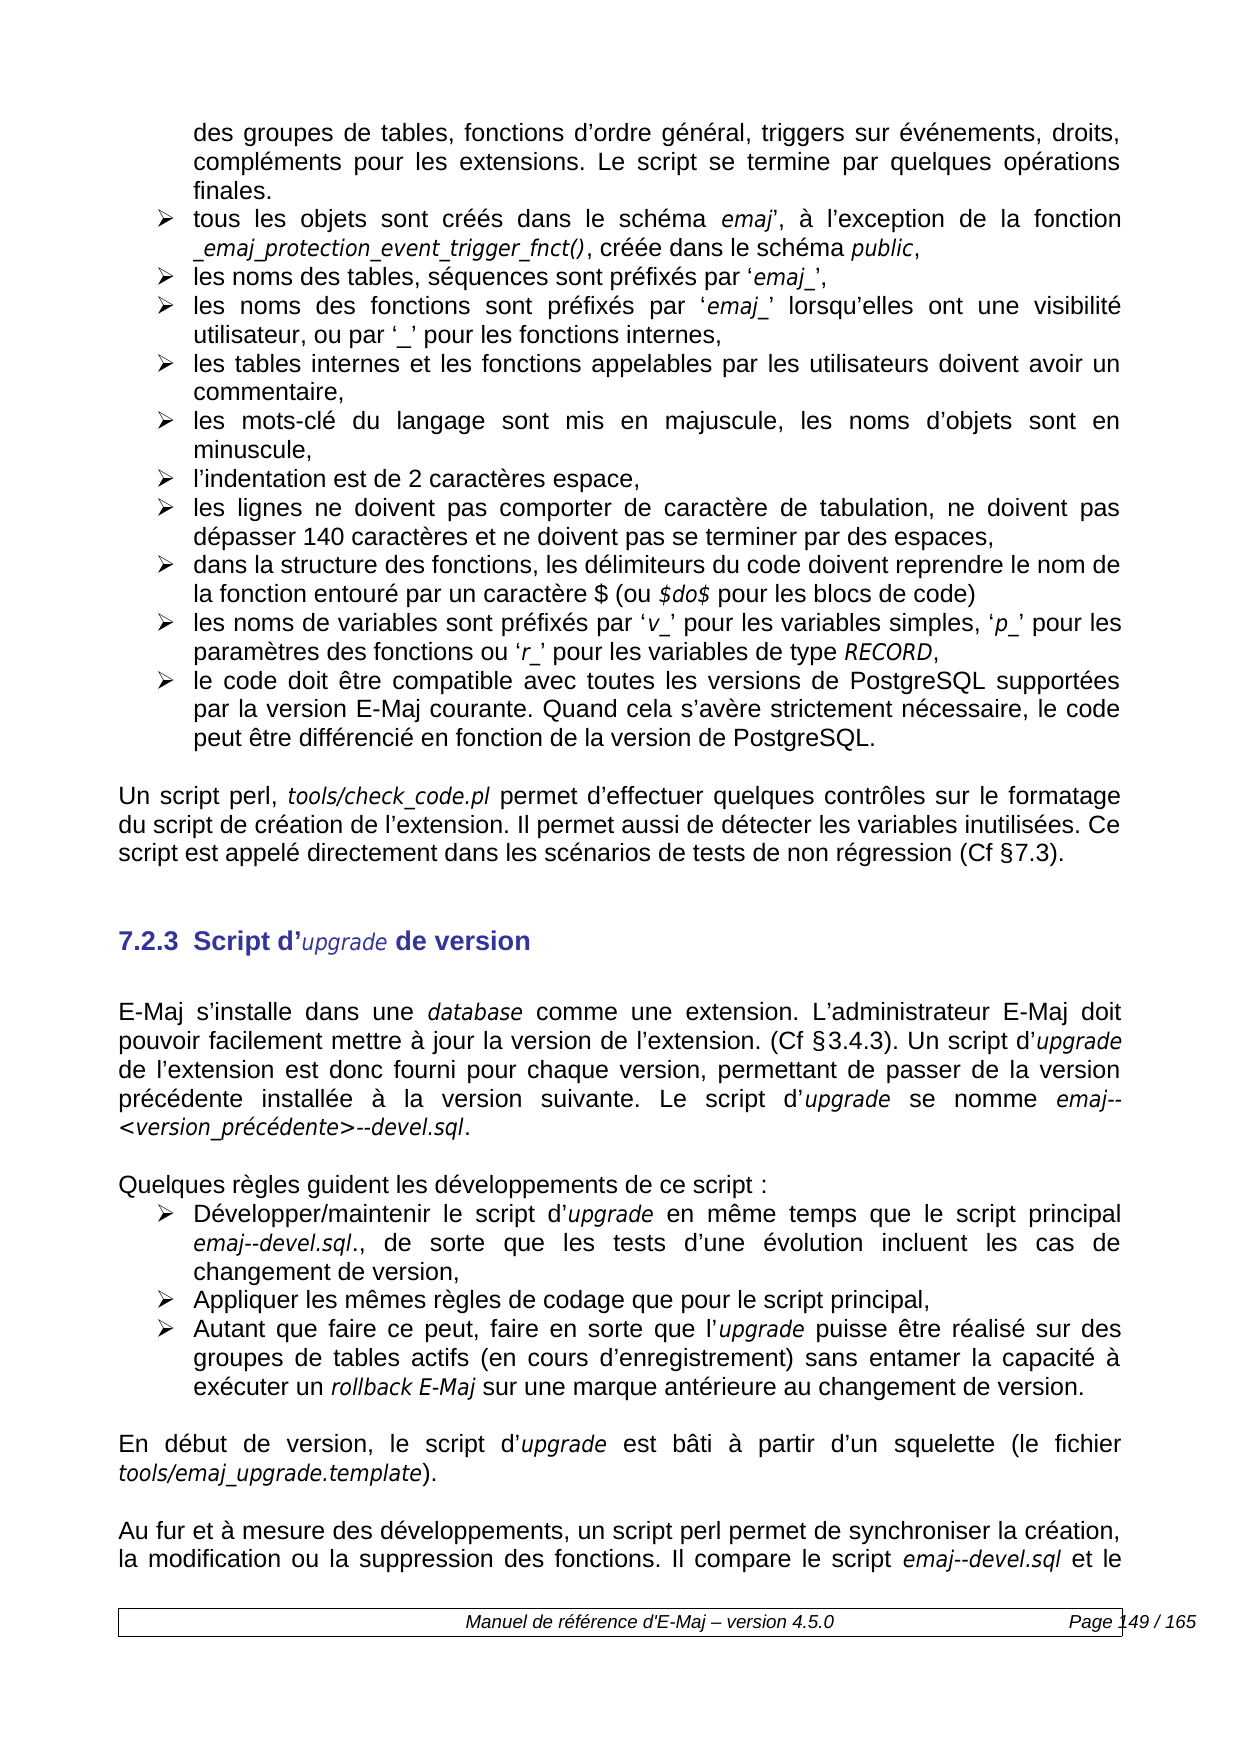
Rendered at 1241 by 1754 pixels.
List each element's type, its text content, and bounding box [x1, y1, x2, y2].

list tous les objets sont créés dans le schéma emaj’, à l’exception de la fonction _emaj_protection_event_trigger_fnct(), créée dans le schéma public, [156, 204, 1122, 262]
text E-Maj s’installe dans une database comme une extension. L’administrateur E-Maj doit pouvoir facilement mettre à jour la version de l’extension. (Cf §3.4.3). Un script d’upgrade de l’extension est donc fourni pour chaque version, permettant de passer de la version précédente installée à la version suivante. Le script d’upgrade se nomme emaj--<version_précédente>--devel.sql. [118, 997, 1122, 1141]
list Autant que faire ce peut, faire en sorte que l’upgrade puisse être réalisé sur des groupes de tables actifs (en cours d’enregistrement) sans entamer la capacité à exécuter un rollback E-Maj sur une marque antérieure au changement de version. [156, 1314, 1122, 1401]
list les noms des fonctions sont préfixés par ‘emaj_’ lorsqu’elles ont une visibilité utilisateur, ou par ‘_’ pour les fonctions internes, [156, 291, 1122, 348]
subtitle Script d’upgrade de version [118, 924, 1122, 956]
list dans la structure des fonctions, les délimiteurs du code doivent reprendre le nom de la fonction entouré par un caractère $ (ou $do$ pour les blocs de code) [156, 550, 1122, 608]
list l’indentation est de 2 caractères espace, [156, 464, 1122, 493]
list les tables internes et les fonctions appelables par les utilisateurs doivent avoir un commentaire, [156, 348, 1122, 406]
list le code doit être compatible avec toutes les versions de PostgreSQL supportées par la version E-Maj courante. Quand cela s’avère strictement nécessaire, le code peut être différencié en fonction de la version de PostgreSQL. [156, 666, 1122, 752]
list Appliquer les mêmes règles de codage que pour le script principal, [156, 1285, 1122, 1314]
list les lignes ne doivent pas comporter de caractère de tabulation, ne doivent pas dépasser 140 caractères et ne doivent pas se terminer par des espaces, [156, 493, 1122, 550]
text Au fur et à mesure des développements, un script perl permet de synchroniser la création, la modification ou la suppression des fonctions. Il compare le script emaj--devel.sql et le [118, 1516, 1122, 1573]
list les noms des tables, séquences sont préfixés par ‘emaj_’, [156, 262, 1122, 291]
text Quelques règles guident les développements de ce script : [118, 1170, 1122, 1199]
list les noms de variables sont préfixés par ‘v_’ pour les variables simples, ‘p_’ pour les paramètres des fonctions ou ‘r_’ pour les variables de type RECORD, [156, 608, 1122, 666]
list Développer/maintenir le script d’upgrade en même temps que le script principal emaj--devel.sql., de sorte que les tests d’une évolution incluent les cas de changement de version, [156, 1199, 1122, 1285]
list les mots-clé du langage sont mis en majuscule, les noms d’objets sont en minuscule, [156, 406, 1122, 464]
text En début de version, le script d’upgrade est bâti à partir d’un squelette (le fichier tools/emaj_upgrade.template). [118, 1429, 1122, 1487]
text Un script perl, tools/check_code.pl permet d’effectuer quelques contrôles sur le formatage du script de création de l’extension. Il permet aussi de détecter les variables inutilisées. Ce script est appelé directement dans les scénarios de tests de non régression (Cf §7.3). [118, 781, 1122, 867]
list des groupes de tables, fonctions d’ordre général, triggers sur événements, droits, compléments pour les extensions. Le script se termine par quelques opérations finales. [156, 118, 1122, 204]
